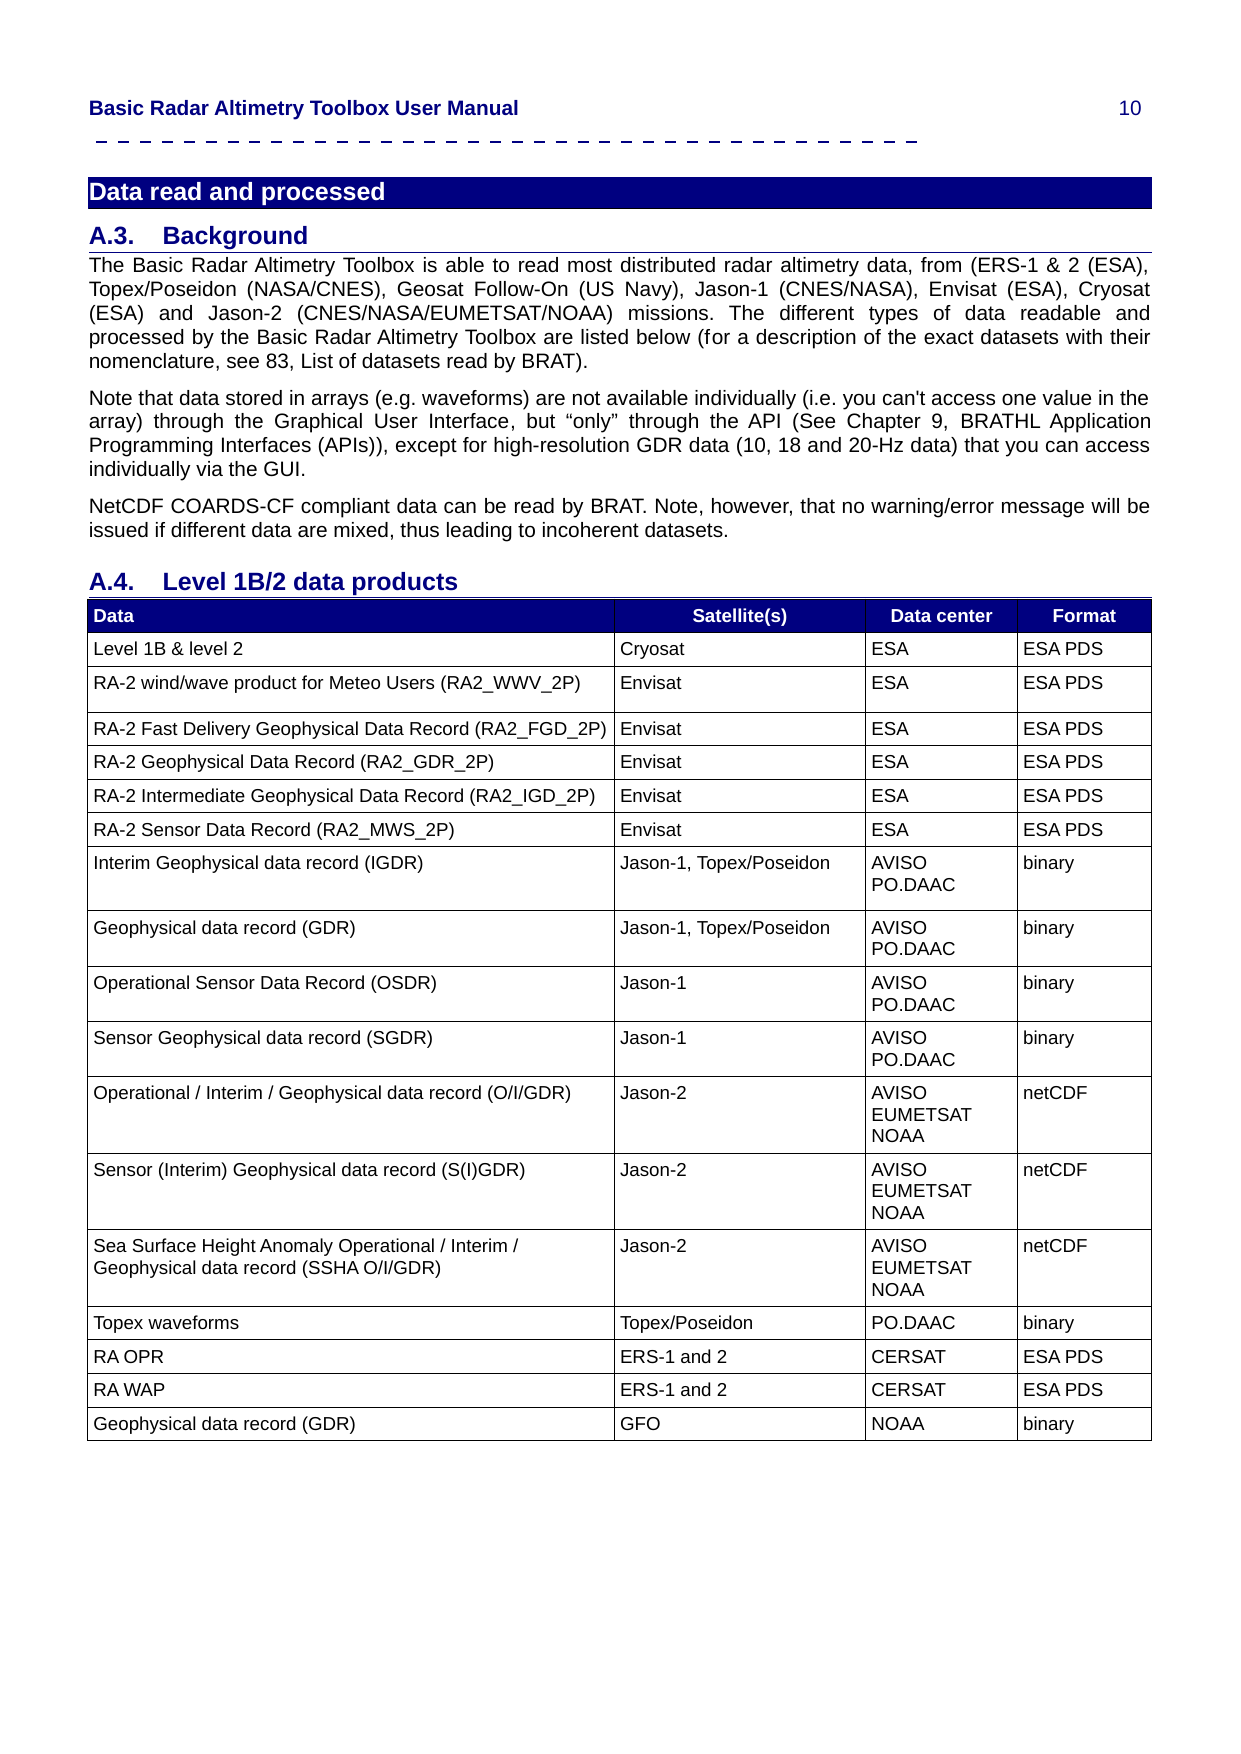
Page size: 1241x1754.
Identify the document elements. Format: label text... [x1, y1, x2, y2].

table_cell Jason-1, Topex/Poseidon [615, 911, 865, 966]
table_cell Jason-1, Topex/Poseidon [615, 847, 865, 910]
table_cell GFO [615, 1408, 865, 1440]
table_header Format [1018, 600, 1151, 632]
table_cell ESA PDS [1018, 633, 1151, 666]
table_cell ESA PDS [1018, 780, 1151, 812]
table_cell Interim Geophysical data record (IGDR) [88, 847, 614, 910]
text Note that data stored in arrays (e.g. waveforms) are not available individually (i.e. you can't access one value in the array) through the Graphical User Interface, but “only” through the API (See Chapter 9, BRATHL Application Programming Interfaces (APIs)), except for high-resolution GDR data (10, 18 and 20-Hz data) that you can access individually via the GUI. [88, 385, 1152, 481]
table_cell binary [1018, 1022, 1151, 1076]
table_cell ESA [866, 667, 1017, 712]
table_cell RA-2 wind/wave product for Meteo Users (RA2_WWV_2P) [88, 667, 614, 712]
table_cell ESA PDS [1018, 746, 1151, 779]
table_cell PO.DAAC [866, 1307, 1017, 1339]
table_cell Operational / Interim / Geophysical data record (O/I/GDR) [88, 1077, 614, 1152]
table_cell Envisat [615, 813, 865, 846]
table_cell binary [1018, 911, 1151, 966]
table_cell ESA [866, 713, 1017, 745]
table_cell AVISO PO.DAAC [866, 1022, 1017, 1076]
table_cell AVISO PO.DAAC [866, 911, 1017, 966]
table_cell Jason-2 [615, 1154, 865, 1229]
table_cell Topex/Poseidon [615, 1307, 865, 1339]
table_cell ESA PDS [1018, 667, 1151, 712]
subtitle Level 1B/2 data products [88, 567, 1152, 598]
table_cell binary [1018, 1408, 1151, 1440]
table_cell Sensor Geophysical data record (SGDR) [88, 1022, 614, 1076]
table_cell Envisat [615, 746, 865, 779]
table_cell ESA PDS [1018, 1340, 1151, 1373]
table_cell AVISO PO.DAAC [866, 847, 1017, 910]
table_cell RA-2 Sensor Data Record (RA2_MWS_2P) [88, 813, 614, 846]
table_cell Geophysical data record (GDR) [88, 911, 614, 966]
table_cell Jason-2 [615, 1230, 865, 1306]
table_cell RA OPR [88, 1340, 614, 1373]
table_cell binary [1018, 967, 1151, 1021]
table_cell AVISO EUMETSAT NOAA [866, 1154, 1017, 1229]
table_cell binary [1018, 1307, 1151, 1339]
table_cell ERS-1 and 2 [615, 1340, 865, 1373]
subtitle Data read and processed [88, 177, 1152, 209]
table_cell Sensor (Interim) Geophysical data record (S(I)GDR) [88, 1154, 614, 1229]
table_header Data [88, 600, 614, 632]
table_cell Topex waveforms [88, 1307, 614, 1339]
table_cell AVISO PO.DAAC [866, 967, 1017, 1021]
subtitle Background [88, 221, 1152, 253]
table_cell RA-2 Fast Delivery Geophysical Data Record (RA2_FGD_2P) [88, 713, 614, 745]
table_cell Envisat [615, 667, 865, 712]
table_cell Geophysical data record (GDR) [88, 1408, 614, 1440]
table_cell Sea Surface Height Anomaly Operational / Interim / Geophysical data record (SSHA O/I/GDR) [88, 1230, 614, 1306]
table_cell netCDF [1018, 1077, 1151, 1152]
table_cell ESA PDS [1018, 1374, 1151, 1406]
table_cell Envisat [615, 780, 865, 812]
table_cell ERS-1 and 2 [615, 1374, 865, 1406]
table_cell Envisat [615, 713, 865, 745]
table_cell ESA [866, 813, 1017, 846]
table_header Data center [866, 600, 1017, 632]
table_cell Jason-1 [615, 1022, 865, 1076]
table_cell Operational Sensor Data Record (OSDR) [88, 967, 614, 1021]
table_cell Cryosat [615, 633, 865, 666]
table_cell Jason-1 [615, 967, 865, 1021]
table_cell netCDF [1018, 1230, 1151, 1306]
table_cell RA-2 Intermediate Geophysical Data Record (RA2_IGD_2P) [88, 780, 614, 812]
table_cell AVISO EUMETSAT NOAA [866, 1230, 1017, 1306]
table_cell RA WAP [88, 1374, 614, 1406]
table_cell binary [1018, 847, 1151, 910]
table_cell NOAA [866, 1408, 1017, 1440]
table_cell Level 1B & level 2 [88, 633, 614, 666]
table_cell netCDF [1018, 1154, 1151, 1229]
table_cell ESA [866, 746, 1017, 779]
table_cell ESA [866, 780, 1017, 812]
table_header Satellite(s) [615, 600, 865, 632]
table_cell CERSAT [866, 1340, 1017, 1373]
text NetCDF COARDS-CF compliant data can be read by BRAT. Note, however, that no warning/error message will be issued if different data are mixed, thus leading to incoherent datasets. [88, 494, 1152, 542]
table_cell ESA [866, 633, 1017, 666]
text The Basic Radar Altimetry Toolbox is able to read most distributed radar altimetry data, from (ERS-1 & 2 (ESA), Topex/Poseidon (NASA/CNES), Geosat Follow-On (US Navy), Jason-1 (CNES/NASA), Envisat (ESA), Cryosat (ESA) and Jason-2 (CNES/NASA/EUMETSAT/NOAA) missions. The different types of data readable and processed by the Basic Radar Altimetry Toolbox are listed below (for a description of the exact datasets with their nomenclature, see 84, List of datasets read by BRAT). [88, 253, 1152, 373]
table_cell RA-2 Geophysical Data Record (RA2_GDR_2P) [88, 746, 614, 779]
table_cell ESA PDS [1018, 813, 1151, 846]
table_cell AVISO EUMETSAT NOAA [866, 1077, 1017, 1152]
table_cell CERSAT [866, 1374, 1017, 1406]
table_cell ESA PDS [1018, 713, 1151, 745]
table_cell Jason-2 [615, 1077, 865, 1152]
